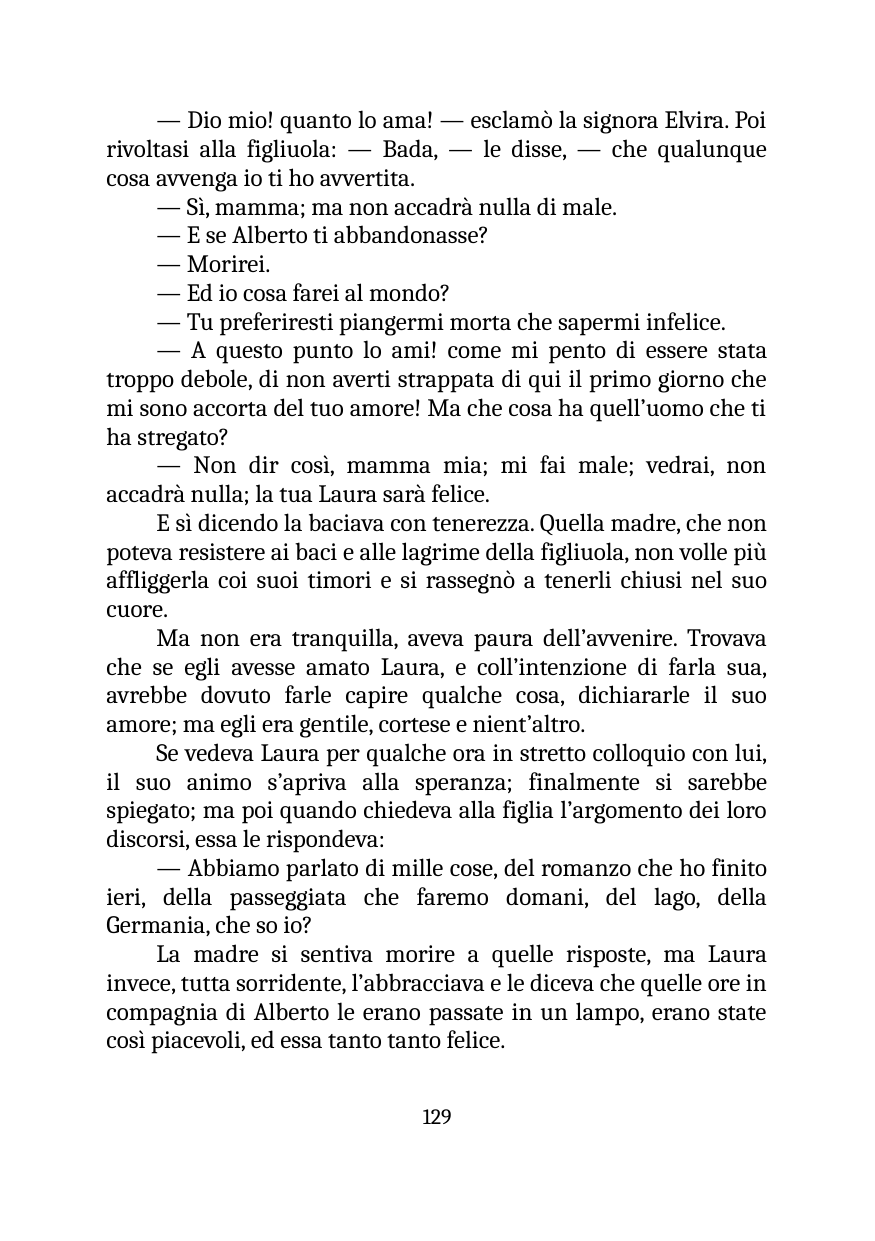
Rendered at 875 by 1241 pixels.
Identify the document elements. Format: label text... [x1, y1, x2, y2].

text — A questo punto lo ami! come mi pento di essere stata troppo debole, di non averti strappata di qui il primo giorno che mi sono accorta del tuo amore! Ma che cosa ha quell’uomo che ti ha stregato? [106, 336, 768, 451]
text — Morirei. [106, 250, 768, 279]
text Ma non era tranquilla, aveva paura dell’avvenire. Trovava che se egli avesse amato Laura, e coll’intenzione di farla sua, avrebbe dovuto farle capire qualche cosa, dichiararle il suo amore; ma egli era gentile, cortese e nient’altro. [106, 624, 768, 739]
text — Tu preferiresti piangermi morta che sapermi infelice. [106, 307, 768, 336]
text — Dio mio! quanto lo ama! — esclamò la signora Elvira. Poi rivoltasi alla figliuola: — Bada, — le disse, — che qualunque cosa avvenga io ti ho avvertita. [106, 106, 768, 192]
text — Sì, mamma; ma non accadrà nulla di male. [106, 192, 768, 221]
text — Abbiamo parlato di mille cose, del romanzo che ho finito ieri, della passeggiata che faremo domani, del lago, della Germania, che so io? [106, 854, 768, 940]
text — Ed io cosa farei al mondo? [106, 279, 768, 307]
text — E se Alberto ti abbandonasse? [106, 221, 768, 250]
text La madre si sentiva morire a quelle risposte, ma Laura invece, tutta sorridente, l’abbracciava e le diceva che quelle ore in compagnia di Alberto le erano passate in un lampo, erano state così piacevoli, ed essa tanto tanto felice. [106, 940, 768, 1055]
text — Non dir così, mamma mia; mi fai male; vedrai, non accadrà nulla; la tua Laura sarà felice. [106, 451, 768, 509]
text E sì dicendo la baciava con tenerezza. Quella madre, che non poteva resistere ai baci e alle lagrime della figliuola, non volle più affliggerla coi suoi timori e si rassegnò a tenerli chiusi nel suo cuore. [106, 509, 768, 624]
text Se vedeva Laura per qualche ora in stretto colloquio con lui, il suo animo s’apriva alla speranza; finalmente si sarebbe spiegato; ma poi quando chiedeva alla figlia l’argomento dei loro discorsi, essa le rispondeva: [106, 739, 768, 854]
